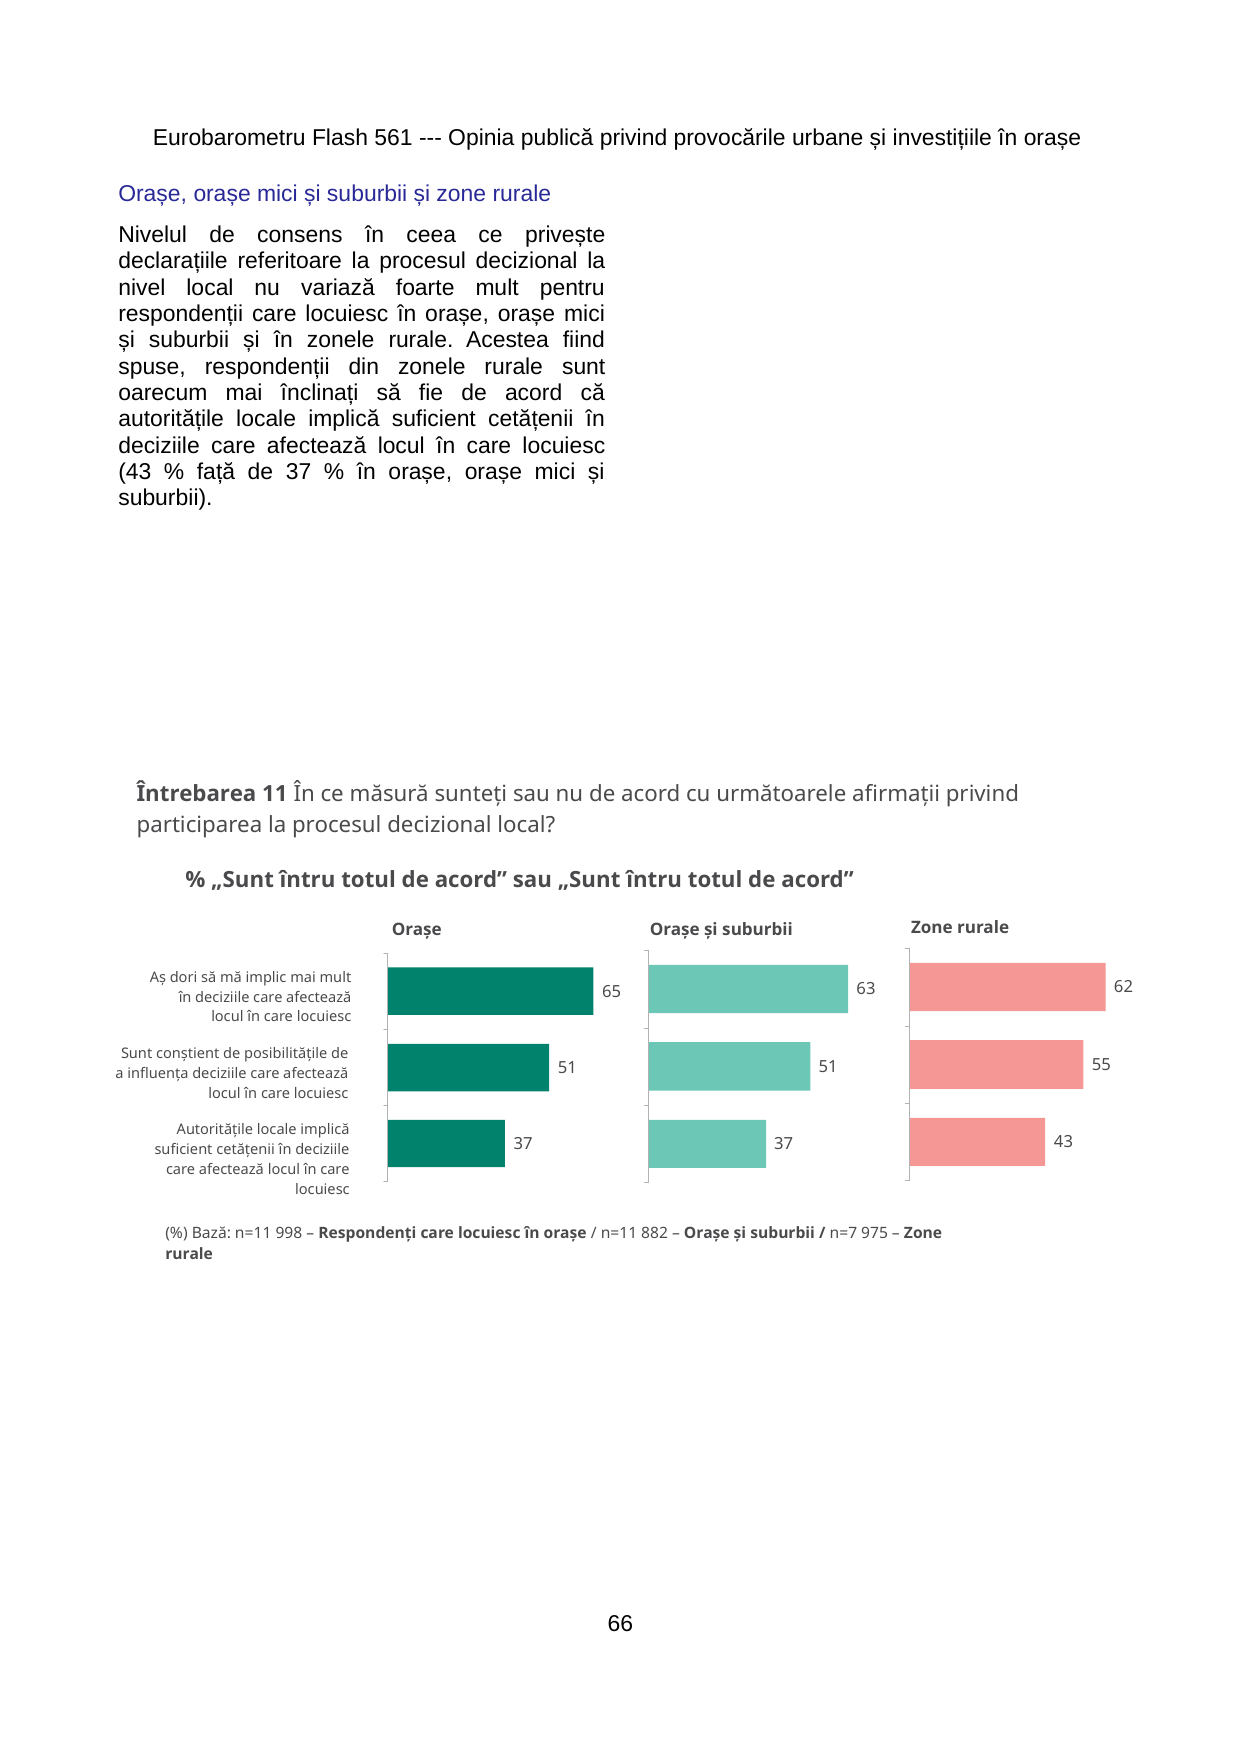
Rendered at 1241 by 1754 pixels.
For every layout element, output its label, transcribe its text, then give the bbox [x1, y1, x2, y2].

text Orașe, orașe mici și suburbii și zone rurale [118, 180, 605, 206]
text Nivelul de consens în ceea ce privește declarațiile referitoare la procesul decizional la nivel local nu variază foarte mult pentru respondenții care locuiesc în orașe, orașe mici și suburbii și în zonele rurale. Acestea fiind spuse, respondenții din zonele rurale sunt oarecum mai înclinați să fie de acord că autoritățile locale implică suficient cetățenii în deciziile care afectează locul în care locuiesc (43 % față de 37 % în orașe, orașe mici și suburbii). [118, 221, 605, 511]
